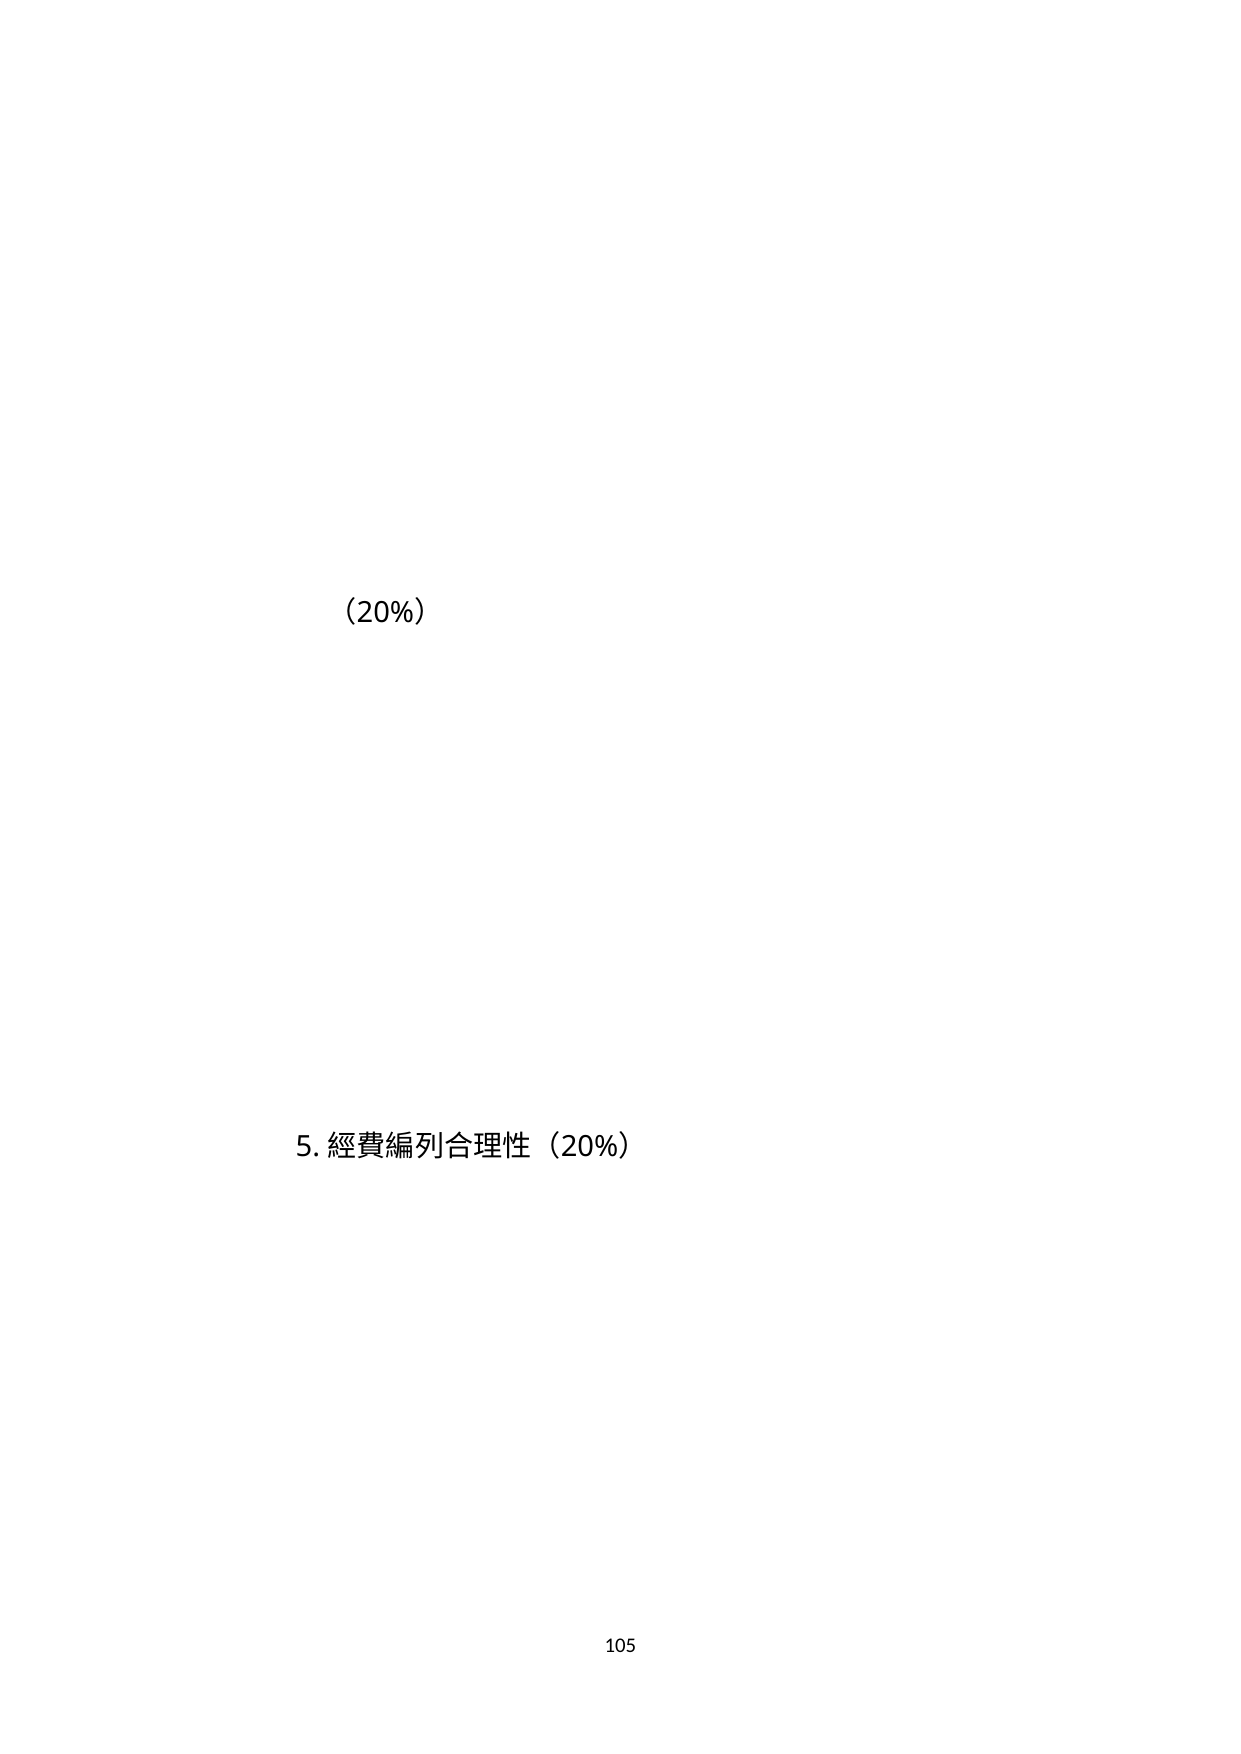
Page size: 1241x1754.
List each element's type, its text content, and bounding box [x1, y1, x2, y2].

list 經費編列合理性（20%） [295, 877, 1063, 1412]
list （20%） [295, 342, 1063, 877]
